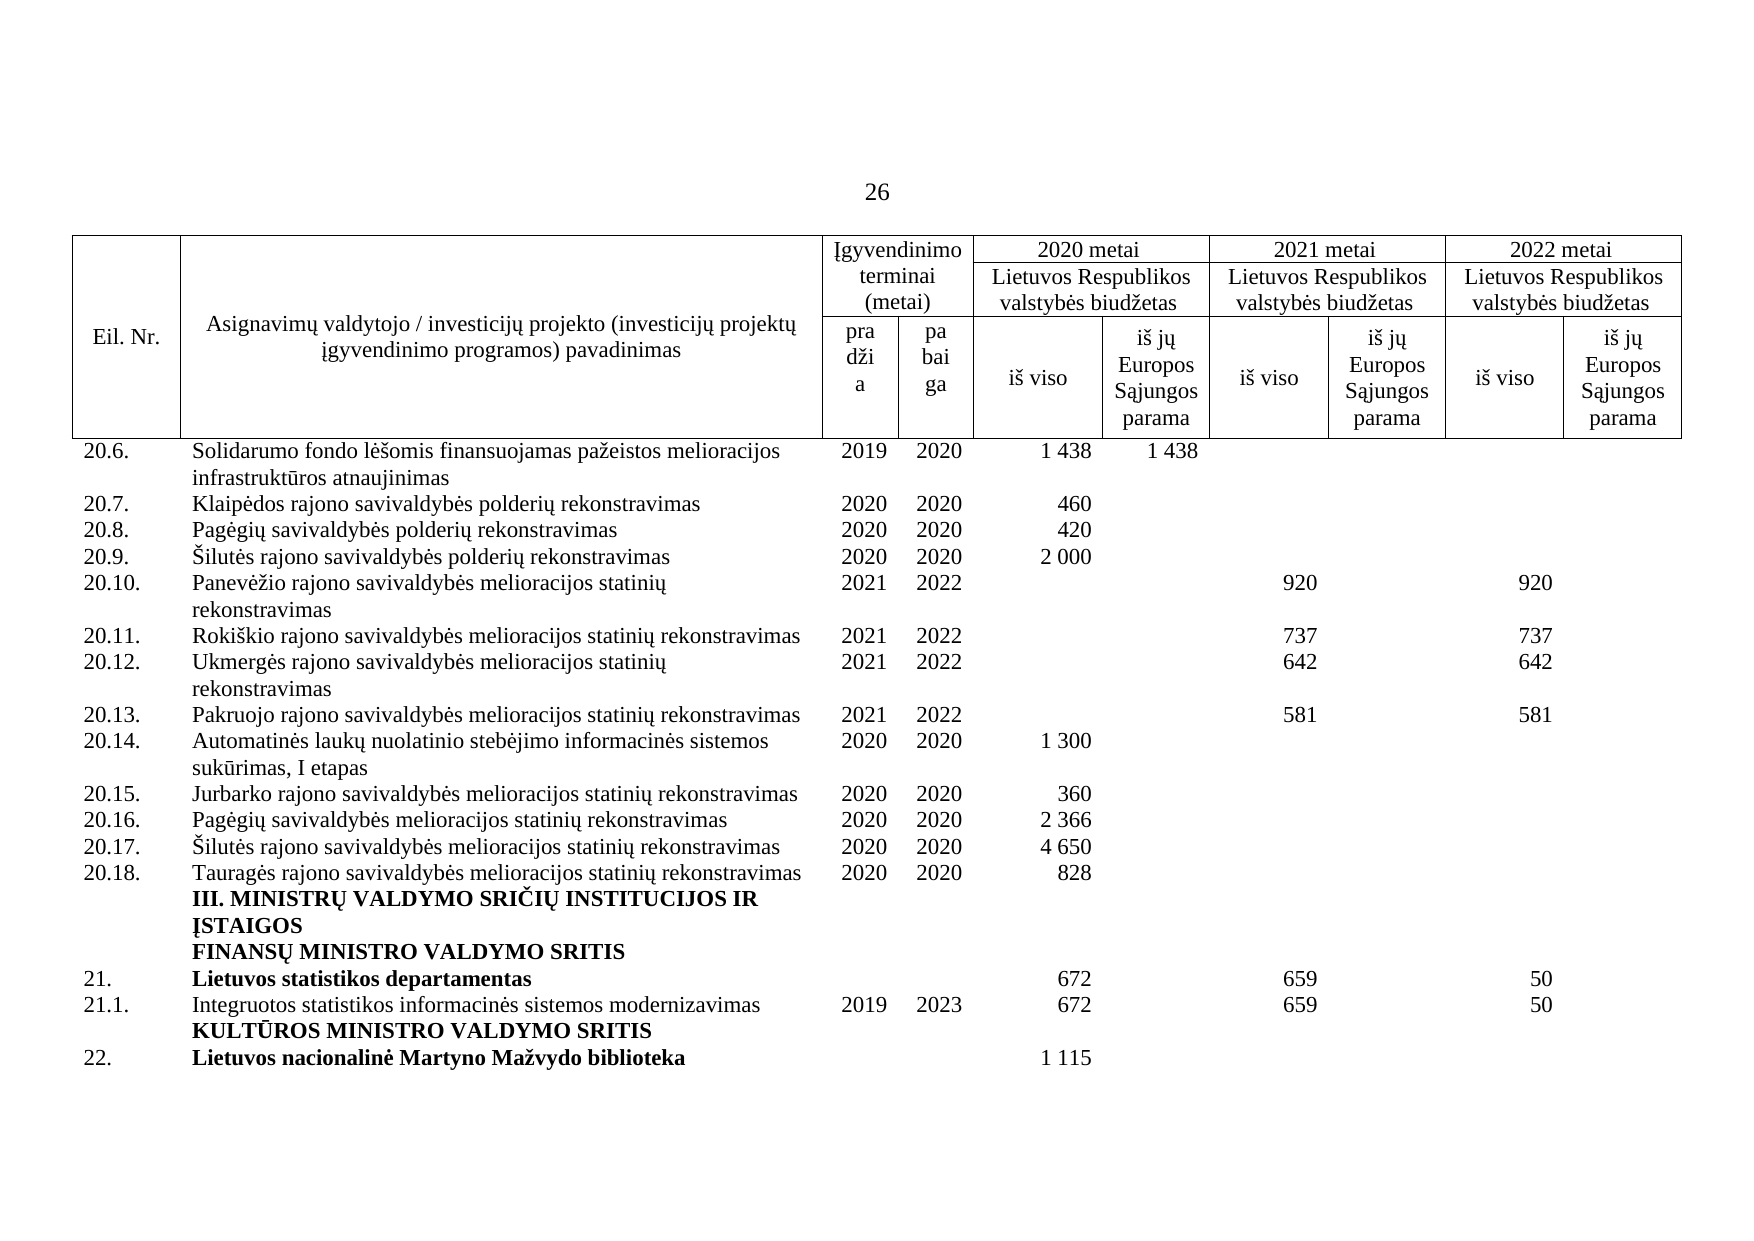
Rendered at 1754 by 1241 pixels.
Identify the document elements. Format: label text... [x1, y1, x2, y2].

table_cell [1103, 991, 1209, 1017]
table_cell pabaiga [899, 317, 973, 437]
table_cell [1209, 886, 1328, 938]
table_cell Automatinės laukų nuolatinio stebėjimo informacinės sistemos sukūrimas, I etapas [181, 728, 822, 780]
table_cell [822, 1044, 898, 1070]
table_cell 2020 [822, 833, 898, 859]
table_cell 50 [1446, 991, 1564, 1017]
table_header Asignavimų valdytojo / investicijų projekto (investicijų projektų įgyvendinimo programos) pavadinimas [181, 236, 822, 437]
table_header 2020 metai [974, 236, 1209, 262]
table_cell 1 438 [973, 439, 1103, 490]
table_cell [1564, 886, 1682, 938]
table_cell [1446, 938, 1564, 964]
table_cell 2 000 [973, 543, 1103, 569]
table_cell [1103, 1017, 1209, 1044]
table_cell Lietuvos statistikos departamentas [181, 965, 822, 991]
table_cell [1328, 728, 1446, 780]
table_cell [1209, 1044, 1328, 1070]
table_cell 2020 [898, 780, 973, 806]
table_cell 642 [1209, 648, 1328, 701]
table_cell 20.6. [72, 439, 181, 490]
table_cell [1564, 833, 1682, 859]
table_cell Jurbarko rajono savivaldybės melioracijos statinių rekonstravimas [181, 780, 822, 806]
table_cell 2020 [898, 439, 973, 490]
table_cell 2021 [822, 622, 898, 648]
table_cell 2020 [822, 806, 898, 833]
table_cell [898, 886, 973, 938]
table_cell 420 [973, 517, 1103, 543]
table_cell [1103, 780, 1209, 806]
table_cell [72, 938, 181, 964]
table_cell 2020 [898, 806, 973, 833]
table_cell iš jų Europos Sąjungos parama [1564, 317, 1681, 437]
table_cell iš jų Europos Sąjungos parama [1103, 317, 1209, 437]
table_cell [72, 1017, 181, 1044]
table_cell [898, 1017, 973, 1044]
table_cell [1209, 833, 1328, 859]
table_cell [1209, 806, 1328, 833]
table_cell [1328, 886, 1446, 938]
table_cell 2022 [898, 622, 973, 648]
table_cell [1103, 938, 1209, 964]
table_cell [973, 938, 1103, 964]
table_cell [898, 1044, 973, 1070]
table_cell 20.16. [72, 806, 181, 833]
table_cell 20.15. [72, 780, 181, 806]
table_cell [1564, 859, 1682, 886]
table_cell [822, 1017, 898, 1044]
table_cell [1103, 569, 1209, 622]
table_cell [1209, 1017, 1328, 1044]
table_cell Lietuvos Respublikos valstybės biudžetas [1446, 263, 1681, 316]
table_cell [1103, 886, 1209, 938]
table_cell [1328, 965, 1446, 991]
table_cell [1564, 806, 1682, 833]
table_cell 2020 [822, 543, 898, 569]
table_cell [1564, 439, 1682, 490]
table_cell 20.13. [72, 701, 181, 727]
table_cell Lietuvos Respublikos valstybės biudžetas [1210, 263, 1445, 316]
table_cell 2020 [898, 833, 973, 859]
table_cell [1209, 543, 1328, 569]
table_cell Kultūros ministro valdymo sritis [181, 1017, 822, 1044]
table_cell 20.7. [72, 490, 181, 517]
table_cell 920 [1446, 569, 1564, 622]
table_cell [1446, 517, 1564, 543]
table_cell iš jų Europos Sąjungos parama [1329, 317, 1445, 437]
table_header 2022 metai [1446, 236, 1681, 262]
table_cell [1328, 1044, 1446, 1070]
table_cell [973, 886, 1103, 938]
table_cell [1103, 648, 1209, 701]
table_cell [1328, 439, 1446, 490]
table_cell [1446, 780, 1564, 806]
table_cell 20.17. [72, 833, 181, 859]
table_cell 20.14. [72, 728, 181, 780]
table_cell 2020 [898, 728, 973, 780]
table_cell [1564, 938, 1682, 964]
table_cell [1328, 1017, 1446, 1044]
table_cell Panevėžio rajono savivaldybės melioracijos statinių rekonstravimas [181, 569, 822, 622]
table_cell Ukmergės rajono savivaldybės melioracijos statinių rekonstravimas [181, 648, 822, 701]
table_cell 21. [72, 965, 181, 991]
table_cell [973, 1017, 1103, 1044]
table_cell [898, 965, 973, 991]
table_cell [1564, 622, 1682, 648]
table_cell [898, 938, 973, 964]
table_cell III. MINISTRŲ VALDYMO SRIČIŲ INSTITUCIJOS IR ĮSTAIGOS [181, 886, 822, 938]
table_cell [1446, 806, 1564, 833]
table_cell 2020 [822, 728, 898, 780]
table_cell [1564, 991, 1682, 1017]
table_cell 2 366 [973, 806, 1103, 833]
table_cell Lietuvos nacionalinė Martyno Mažvydo biblioteka [181, 1044, 822, 1070]
table_cell iš viso [974, 317, 1102, 437]
table_cell [1446, 1017, 1564, 1044]
table_cell [1328, 833, 1446, 859]
table_cell [1209, 439, 1328, 490]
table_cell [1209, 490, 1328, 517]
table_cell 50 [1446, 965, 1564, 991]
table_cell 2023 [898, 991, 973, 1017]
table_cell Solidarumo fondo lėšomis finansuojamas pažeistos melioracijos infrastruktūros atnaujinimas [181, 439, 822, 490]
table_cell [1446, 543, 1564, 569]
table_cell [72, 886, 181, 938]
table_cell [1564, 490, 1682, 517]
table_cell 672 [973, 991, 1103, 1017]
table_cell 21.1. [72, 991, 181, 1017]
table_cell [1564, 1017, 1682, 1044]
table_cell 642 [1446, 648, 1564, 701]
table_cell 2022 [898, 701, 973, 727]
table_cell 659 [1209, 991, 1328, 1017]
table_cell 2020 [822, 517, 898, 543]
table_cell 2020 [822, 490, 898, 517]
table_cell [1328, 938, 1446, 964]
table_cell 2020 [898, 543, 973, 569]
table_cell 737 [1209, 622, 1328, 648]
table_cell [1446, 886, 1564, 938]
table_cell 22. [72, 1044, 181, 1070]
table_cell Lietuvos Respublikos valstybės biudžetas [974, 263, 1209, 316]
table_cell [1328, 517, 1446, 543]
table_cell 460 [973, 490, 1103, 517]
table_cell [1328, 701, 1446, 727]
table_cell [1103, 833, 1209, 859]
table_cell [1328, 648, 1446, 701]
table_cell [1103, 517, 1209, 543]
table_cell 20.11. [72, 622, 181, 648]
table_cell [1446, 439, 1564, 490]
table_cell [822, 886, 898, 938]
table_cell 20.8. [72, 517, 181, 543]
table_cell 659 [1209, 965, 1328, 991]
table_cell 2019 [822, 991, 898, 1017]
table_cell 2022 [898, 569, 973, 622]
table_cell [973, 701, 1103, 727]
table_cell [822, 965, 898, 991]
table_cell iš viso [1210, 317, 1328, 437]
table_cell 20.9. [72, 543, 181, 569]
table_cell 737 [1446, 622, 1564, 648]
table_cell FINANSŲ MINISTRO VALDYMO SRITIS [181, 938, 822, 964]
table_cell [1103, 728, 1209, 780]
table_cell 2022 [898, 648, 973, 701]
table_cell [1103, 806, 1209, 833]
table_cell [822, 938, 898, 964]
table_header 2021 metai [1210, 236, 1445, 262]
table_cell [1209, 517, 1328, 543]
table_cell [1446, 859, 1564, 886]
table_cell [1209, 728, 1328, 780]
table_cell [1328, 991, 1446, 1017]
table_cell 672 [973, 965, 1103, 991]
table_cell [1328, 622, 1446, 648]
table_cell [1564, 543, 1682, 569]
table_cell 360 [973, 780, 1103, 806]
table_cell [1209, 780, 1328, 806]
table_cell [1328, 490, 1446, 517]
table_cell Tauragės rajono savivaldybės melioracijos statinių rekonstravimas [181, 859, 822, 886]
table_cell [1328, 543, 1446, 569]
table_cell [973, 569, 1103, 622]
table_cell [1446, 728, 1564, 780]
table_cell Klaipėdos rajono savivaldybės polderių rekonstravimas [181, 490, 822, 517]
table_cell 20.18. [72, 859, 181, 886]
table_cell [1103, 490, 1209, 517]
table_cell 581 [1209, 701, 1328, 727]
table_cell Pakruojo rajono savivaldybės melioracijos statinių rekonstravimas [181, 701, 822, 727]
table_cell [1209, 859, 1328, 886]
table_cell [1328, 859, 1446, 886]
table_cell Integruotos statistikos informacinės sistemos modernizavimas [181, 991, 822, 1017]
table_cell Rokiškio rajono savivaldybės melioracijos statinių rekonstravimas [181, 622, 822, 648]
table_cell iš viso [1446, 317, 1563, 437]
table_cell 2019 [822, 439, 898, 490]
table_cell [1328, 569, 1446, 622]
table_cell 20.10. [72, 569, 181, 622]
table_cell [973, 648, 1103, 701]
table_header Įgyvendinimo terminai (metai) [823, 236, 973, 316]
table_cell [1328, 780, 1446, 806]
table_cell [1446, 1044, 1564, 1070]
table_cell 2020 [898, 490, 973, 517]
table_header Eil. Nr. [73, 236, 180, 437]
table_cell 2020 [898, 517, 973, 543]
table_cell Šilutės rajono savivaldybės melioracijos statinių rekonstravimas [181, 833, 822, 859]
table_cell [973, 622, 1103, 648]
table_cell [1564, 728, 1682, 780]
table_cell 20.12. [72, 648, 181, 701]
table_cell 1 438 [1103, 439, 1209, 490]
table_cell [1564, 569, 1682, 622]
table_cell 2020 [822, 859, 898, 886]
table_cell [1103, 701, 1209, 727]
table_cell 920 [1209, 569, 1328, 622]
table_cell Šilutės rajono savivaldybės polderių rekonstravimas [181, 543, 822, 569]
table_cell [1209, 938, 1328, 964]
table_cell [1564, 965, 1682, 991]
table_cell [1103, 965, 1209, 991]
table_cell 1 300 [973, 728, 1103, 780]
table_cell 581 [1446, 701, 1564, 727]
table_cell 828 [973, 859, 1103, 886]
table_cell 1 115 [973, 1044, 1103, 1070]
table_cell [1103, 1044, 1209, 1070]
table_cell 2020 [822, 780, 898, 806]
table_cell Pagėgių savivaldybės polderių rekonstravimas [181, 517, 822, 543]
table_cell [1564, 517, 1682, 543]
table_cell Pagėgių savivaldybės melioracijos statinių rekonstravimas [181, 806, 822, 833]
table_cell 2021 [822, 701, 898, 727]
table_cell 2020 [898, 859, 973, 886]
table_cell [1564, 648, 1682, 701]
table_cell 4 650 [973, 833, 1103, 859]
table_cell [1564, 780, 1682, 806]
table_cell [1103, 622, 1209, 648]
table_cell 2021 [822, 569, 898, 622]
table_cell [1328, 806, 1446, 833]
table_cell [1564, 1044, 1682, 1070]
table_cell [1103, 859, 1209, 886]
table_cell [1564, 701, 1682, 727]
table_cell [1446, 490, 1564, 517]
table_cell [1103, 543, 1209, 569]
table_cell pradžia [823, 317, 898, 437]
table_cell [1446, 833, 1564, 859]
table_cell 2021 [822, 648, 898, 701]
